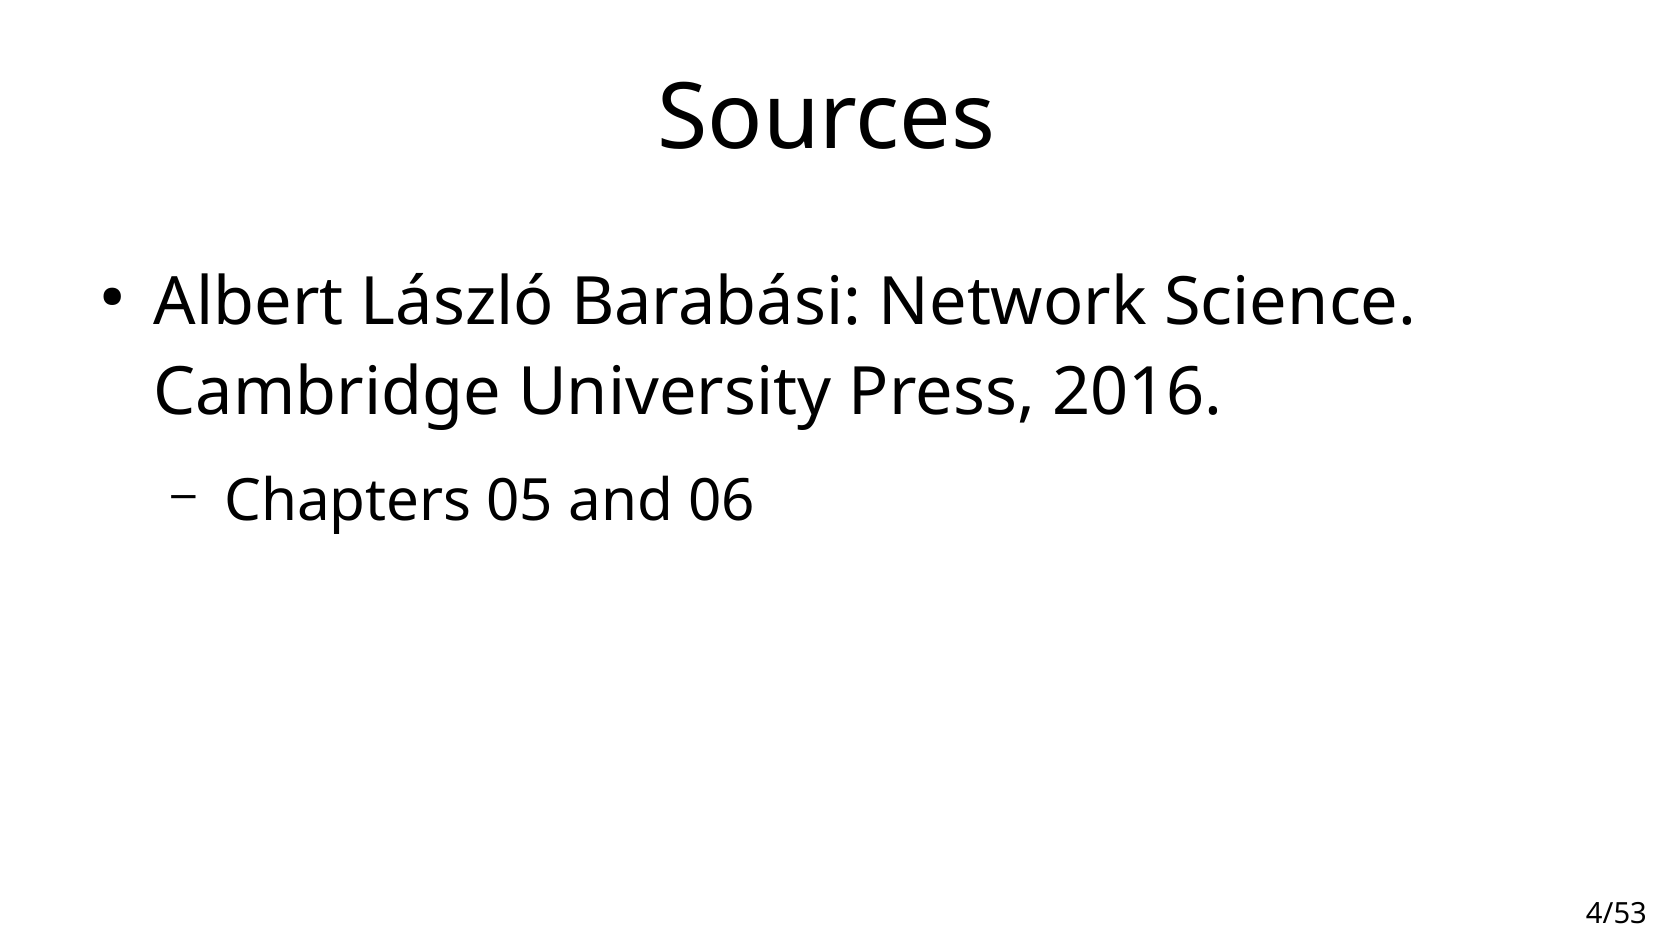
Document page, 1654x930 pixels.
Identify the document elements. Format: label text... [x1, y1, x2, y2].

title Sources [82, 1, 1571, 225]
list Albert László Barabási: Network Science. Cambridge University Press, 2016. Chapters 05 and 06 [82, 252, 1571, 793]
